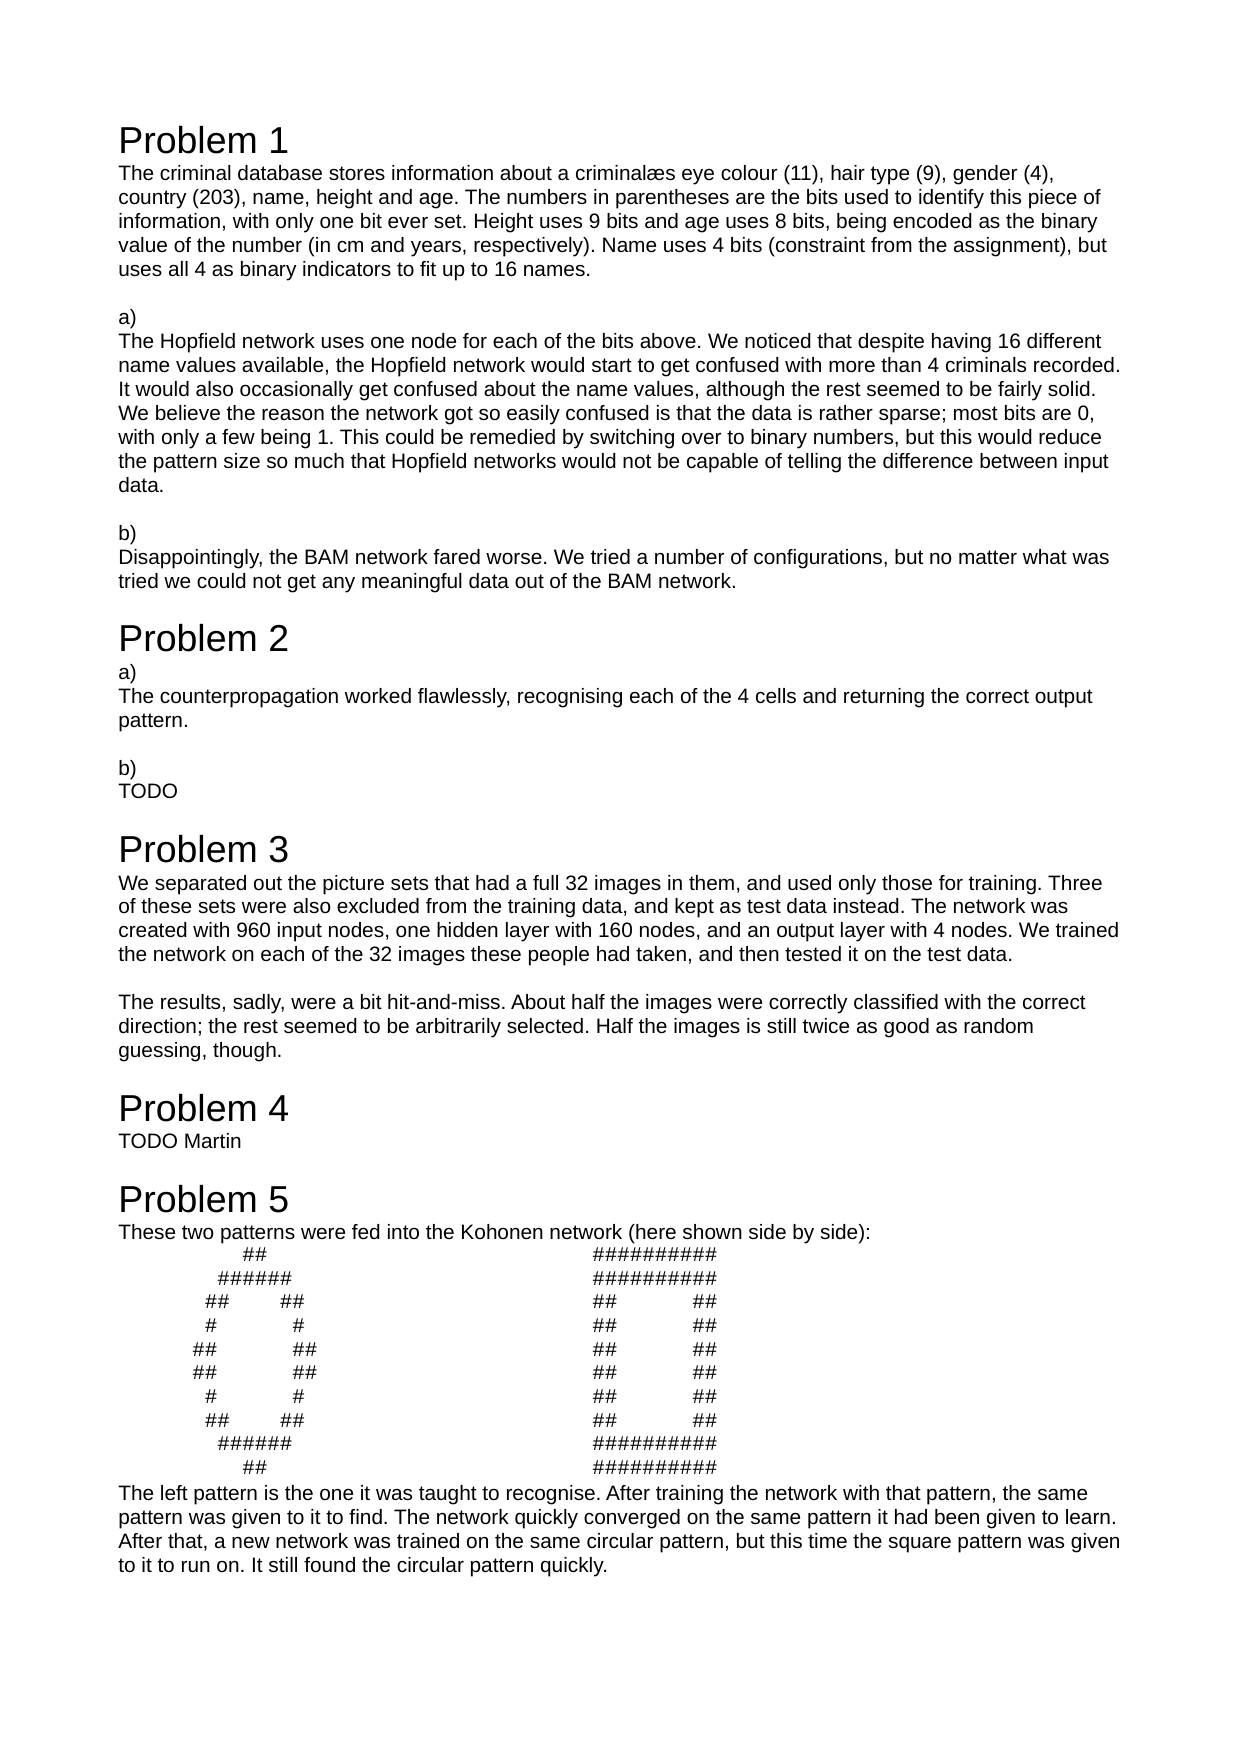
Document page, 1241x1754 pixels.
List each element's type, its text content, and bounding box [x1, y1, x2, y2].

text Problem 4 [118, 1086, 1122, 1129]
text ###### ########## [118, 1433, 1122, 1457]
text The results, sadly, were a bit hit-and-miss. About half the images were correctly classified with the correct direction; the rest seemed to be arbitrarily selected. Half the images is still twice as good as random guessing, though. [118, 990, 1122, 1062]
text b) [118, 521, 1122, 544]
text The left pattern is the one it was taught to recognise. After training the network with that pattern, the same pattern was given to it to find. The network quickly converged on the same pattern it had been given to learn. After that, a new network was trained on the same circular pattern, but this time the square pattern was given to it to run on. It still found the circular pattern quickly. [118, 1481, 1122, 1576]
text # # ## ## [118, 1386, 1122, 1410]
text ## ## ## ## [118, 1291, 1122, 1315]
text The Hopfield network uses one node for each of the bits above. We noticed that despite having 16 different name values available, the Hopfield network would start to get confused with more than 4 criminals recorded. It would also occasionally get confused about the name values, although the rest seemed to be fairly solid. We believe the reason the network got so easily confused is that the data is rather sparse; most bits are 0, with only a few being 1. This could be remedied by switching over to binary numbers, but this would reduce the pattern size so much that Hopfield networks would not be capable of telling the difference between input data. [118, 329, 1122, 497]
text ## ########## [118, 1457, 1122, 1481]
text ## ## ## ## [118, 1362, 1122, 1386]
text ## ## ## ## [118, 1410, 1122, 1433]
text b) [118, 755, 1122, 779]
text Problem 2 [118, 616, 1122, 659]
text TODO Martin [118, 1129, 1122, 1153]
text TODO [118, 779, 1122, 803]
text Disappointingly, the BAM network fared worse. We tried a number of configurations, but no matter what was tried we could not get any meaningful data out of the BAM network. [118, 544, 1122, 592]
text The criminal database stores information about a criminalæs eye colour (11), hair type (9), gender (4), country (203), name, height and age. The numbers in parentheses are the bits used to identify this piece of information, with only one bit ever set. Height uses 9 bits and age uses 8 bits, being encoded as the binary value of the number (in cm and years, respectively). Name uses 4 bits (constraint from the assignment), but uses all 4 as binary indicators to fit up to 16 names. [118, 161, 1122, 281]
text Problem 5 [118, 1177, 1122, 1220]
text a) [118, 305, 1122, 329]
text These two patterns were fed into the Kohonen network (here shown side by side): [118, 1220, 1122, 1244]
text Problem 3 [118, 827, 1122, 870]
text ## ## ## ## [118, 1339, 1122, 1362]
text The counterpropagation worked flawlessly, recognising each of the 4 cells and returning the correct output pattern. [118, 683, 1122, 731]
text # # ## ## [118, 1315, 1122, 1339]
text ## ########## [118, 1244, 1122, 1268]
text We separated out the picture sets that had a full 32 images in them, and used only those for training. Three of these sets were also excluded from the training data, and kept as test data instead. The network was created with 960 input nodes, one hidden layer with 160 nodes, and an output layer with 4 nodes. We trained the network on each of the 32 images these people had taken, and then tested it on the test data. [118, 870, 1122, 966]
text ###### ########## [118, 1268, 1122, 1291]
text Problem 1 [118, 118, 1122, 161]
text a) [118, 659, 1122, 683]
